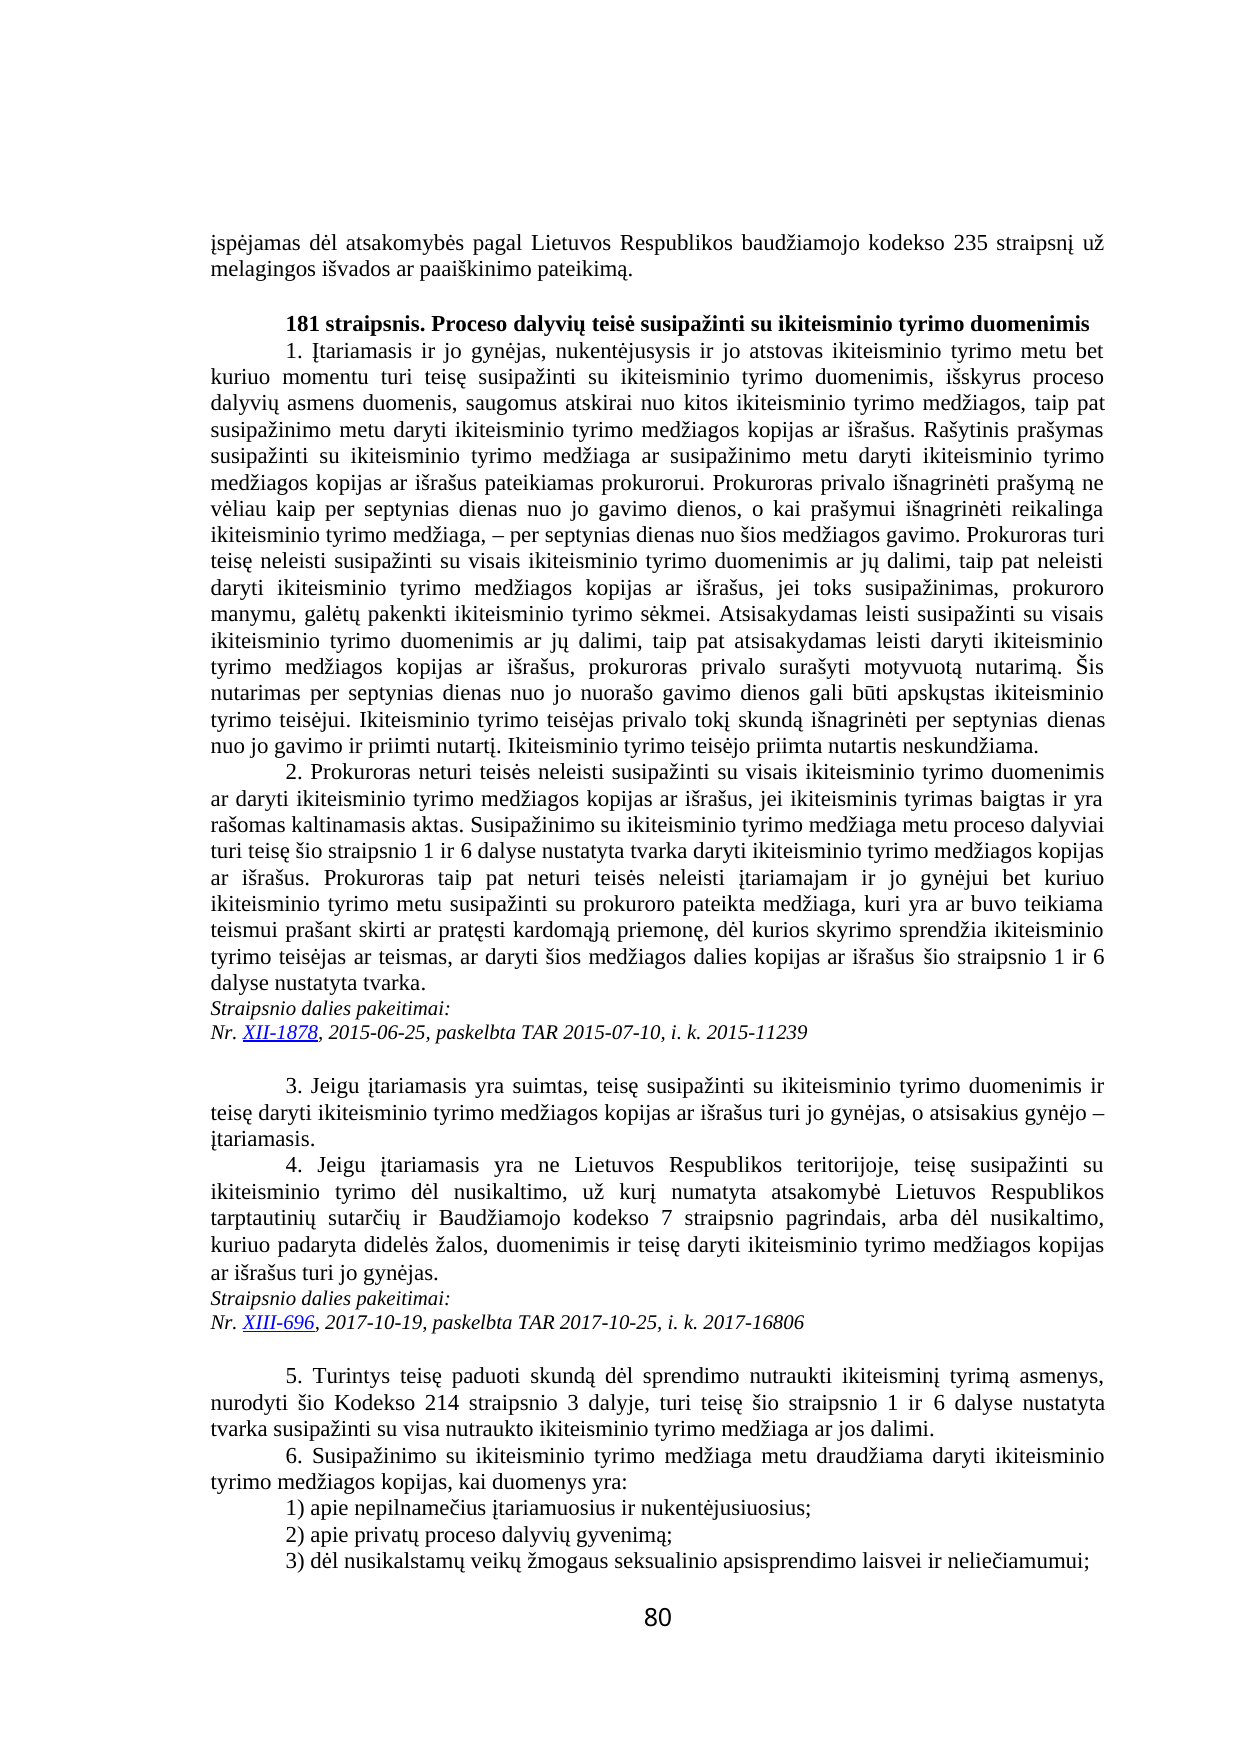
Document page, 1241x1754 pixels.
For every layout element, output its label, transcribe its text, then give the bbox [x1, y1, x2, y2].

text 3. Jeigu įtariamasis yra suimtas, teisę susipažinti su ikiteisminio tyrimo duomenimis ir teisę daryti ikiteisminio tyrimo medžiagos kopijas ar išrašus turi jo gynėjas, o atsisakius gynėjo – įtariamasis. [210, 1072, 1105, 1152]
text 4. Jeigu įtariamasis yra ne Lietuvos Respublikos teritorijoje, teisę susipažinti su ikiteisminio tyrimo dėl nusikaltimo, už kurį numatyta atsakomybė Lietuvos Respublikos tarptautinių sutarčių ir Baudžiamojo kodekso 7 straipsnio pagrindais, arba dėl nusikaltimo, kuriuo padaryta didelės žalos, duomenimis ir teisę daryti ikiteisminio tyrimo medžiagos kopijas ar išrašus turi jo gynėjas. [210, 1152, 1105, 1286]
text 2) apie privatų proceso dalyvių gyvenimą; [210, 1521, 1105, 1547]
text 181 straipsnis. Proceso dalyvių teisė susipažinti su ikiteisminio tyrimo duomenimis [285, 310, 1105, 337]
text 5. Turintys teisę paduoti skundą dėl sprendimo nutraukti ikiteisminį tyrimą asmenys, nurodyti šio Kodekso 214 straipsnio 3 dalyje, turi teisę šio straipsnio 1 ir 6 dalyse nustatyta tvarka susipažinti su visa nutraukto ikiteisminio tyrimo medžiaga ar jos dalimi. [210, 1363, 1105, 1442]
text Nr. XIII-696, 2017-10-19, paskelbta TAR 2017-10-25, i. k. 2017-16806 [210, 1310, 1105, 1334]
text Nr. XII-1878, 2015-06-25, paskelbta TAR 2015-07-10, i. k. 2015-11239 [210, 1020, 1105, 1044]
text 1. Įtariamasis ir jo gynėjas, nukentėjusysis ir jo atstovas ikiteisminio tyrimo metu bet kuriuo momentu turi teisę susipažinti su ikiteisminio tyrimo duomenimis, išskyrus proceso dalyvių asmens duomenis, saugomus atskirai nuo kitos ikiteisminio tyrimo medžiagos, taip pat susipažinimo metu daryti ikiteisminio tyrimo medžiagos kopijas ar išrašus. Rašytinis prašymas susipažinti su ikiteisminio tyrimo medžiaga ar susipažinimo metu daryti ikiteisminio tyrimo medžiagos kopijas ar išrašus pateikiamas prokurorui. Prokuroras privalo išnagrinėti prašymą ne vėliau kaip per septynias dienas nuo jo gavimo dienos, o kai prašymui išnagrinėti reikalinga ikiteisminio tyrimo medžiaga, – per septynias dienas nuo šios medžiagos gavimo. Prokuroras turi teisę neleisti susipažinti su visais ikiteisminio tyrimo duomenimis ar jų dalimi, taip pat neleisti daryti ikiteisminio tyrimo medžiagos kopijas ar išrašus, jei toks susipažinimas, prokuroro manymu, galėtų pakenkti ikiteisminio tyrimo sėkmei. Atsisakydamas leisti susipažinti su visais ikiteisminio tyrimo duomenimis ar jų dalimi, taip pat atsisakydamas leisti daryti ikiteisminio tyrimo medžiagos kopijas ar išrašus, prokuroras privalo surašyti motyvuotą nutarimą. Šis nutarimas per septynias dienas nuo jo nuorašo gavimo dienos gali būti apskųstas ikiteisminio tyrimo teisėjui. Ikiteisminio tyrimo teisėjas privalo tokį skundą išnagrinėti per septynias dienas nuo jo gavimo ir priimti nutartį. Ikiteisminio tyrimo teisėjo priimta nutartis neskundžiama. [210, 337, 1105, 758]
text Straipsnio dalies pakeitimai: [210, 996, 1105, 1020]
text 6. Susipažinimo su ikiteisminio tyrimo medžiaga metu draudžiama daryti ikiteisminio tyrimo medžiagos kopijas, kai duomenys yra: [210, 1442, 1105, 1494]
text 2. Prokuroras neturi teisės neleisti susipažinti su visais ikiteisminio tyrimo duomenimis ar daryti ikiteisminio tyrimo medžiagos kopijas ar išrašus, jei ikiteisminis tyrimas baigtas ir yra rašomas kaltinamasis aktas. Susipažinimo su ikiteisminio tyrimo medžiaga metu proceso dalyviai turi teisę šio straipsnio 1 ir 6 dalyse nustatyta tvarka daryti ikiteisminio tyrimo medžiagos kopijas ar išrašus. Prokuroras taip pat neturi teisės neleisti įtariamajam ir jo gynėjui bet kuriuo ikiteisminio tyrimo metu susipažinti su prokuroro pateikta medžiaga, kuri yra ar buvo teikiama teismui prašant skirti ar pratęsti kardomąją priemonę, dėl kurios skyrimo sprendžia ikiteisminio tyrimo teisėjas ar teismas, ar daryti šios medžiagos dalies kopijas ar išrašus šio straipsnio 1 ir 6 dalyse nustatyta tvarka. [210, 758, 1105, 996]
text įspėjamas dėl atsakomybės pagal Lietuvos Respublikos baudžiamojo kodekso 235 straipsnį už melagingos išvados ar paaiškinimo pateikimą. [210, 229, 1105, 282]
text Straipsnio dalies pakeitimai: [210, 1286, 1105, 1310]
text 3) dėl nusikalstamų veikų žmogaus seksualinio apsisprendimo laisvei ir neliečiamumui; [210, 1547, 1105, 1573]
text 1) apie nepilnamečius įtariamuosius ir nukentėjusiuosius; [210, 1494, 1105, 1521]
